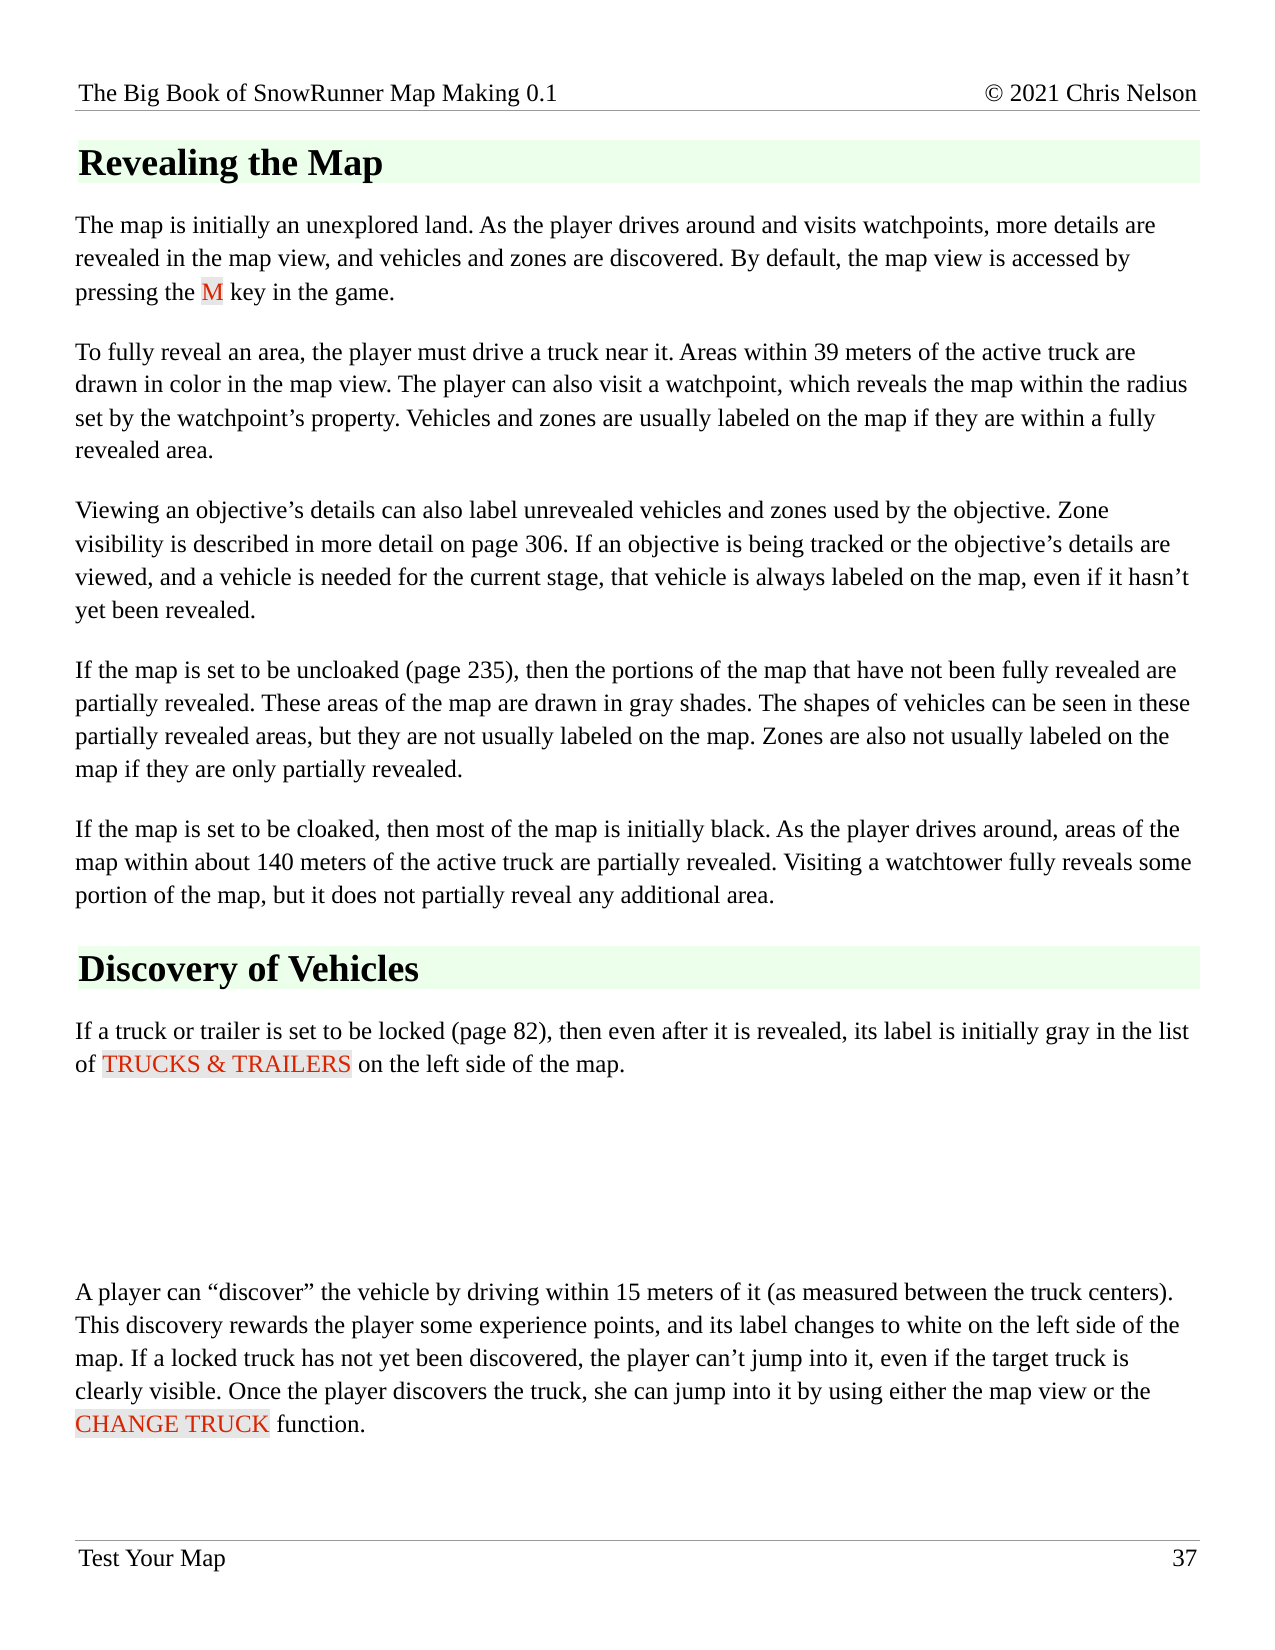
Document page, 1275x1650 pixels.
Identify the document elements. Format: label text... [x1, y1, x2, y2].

subtitle Revealing the Map [78, 140, 1200, 183]
text To fully reveal an area, the player must drive a truck near it. Areas within 39 meters of the active truck are drawn in color in the map view. The player can also visit a watchpoint, which reveals the map within the radius set by the watchpoint’s property. Vehicles and zones are usually labeled on the map if they are within a fully revealed area. [75, 337, 1200, 464]
text Viewing an objective’s details can also label unrevealed vehicles and zones used by the objective. Zone visibility is described in more detail on page 306. If an objective is being tracked or the objective’s details are viewed, and a vehicle is needed for the current stage, that vehicle is always labeled on the map, even if it hasn’t yet been revealed. [75, 496, 1200, 623]
text The map is initially an unexplored land. As the player drives around and visits watchpoints, more details are revealed in the map view, and vehicles and zones are discovered. By default, the map view is accessed by pressing the M key in the game. [75, 211, 1200, 305]
text If a truck or trailer is set to be locked (page 82), then even after it is revealed, its label is initially gray in the list of TRUCKS & TRAILERS on the left side of the map. [75, 1016, 1200, 1078]
subtitle Discovery of Vehicles [78, 946, 1200, 989]
text If the map is set to be cloaked, then most of the map is initially black. As the player drives around, areas of the map within about 140 meters of the active truck are partially revealed. Visiting a watchtower fully reveals some portion of the map, but it does not partially reveal any additional area. [75, 814, 1200, 908]
text A player can “discover” the vehicle by driving within 15 meters of it (as measured between the truck centers). This discovery rewards the player some experience points, and its label changes to white on the left side of the map. If a locked truck has not yet been discovered, the player can’t jump into it, even if the target truck is clearly visible. Once the player discovers the truck, she can jump into it by using either the map view or the CHANGE TRUCK function. [75, 1277, 1200, 1438]
text If the map is set to be uncloaked (page 235), then the portions of the map that have not been fully revealed are partially revealed. These areas of the map are drawn in gray shades. The shapes of vehicles can be seen in these partially revealed areas, but they are not usually labeled on the map. Zones are also not usually labeled on the map if they are only partially revealed. [75, 655, 1200, 782]
